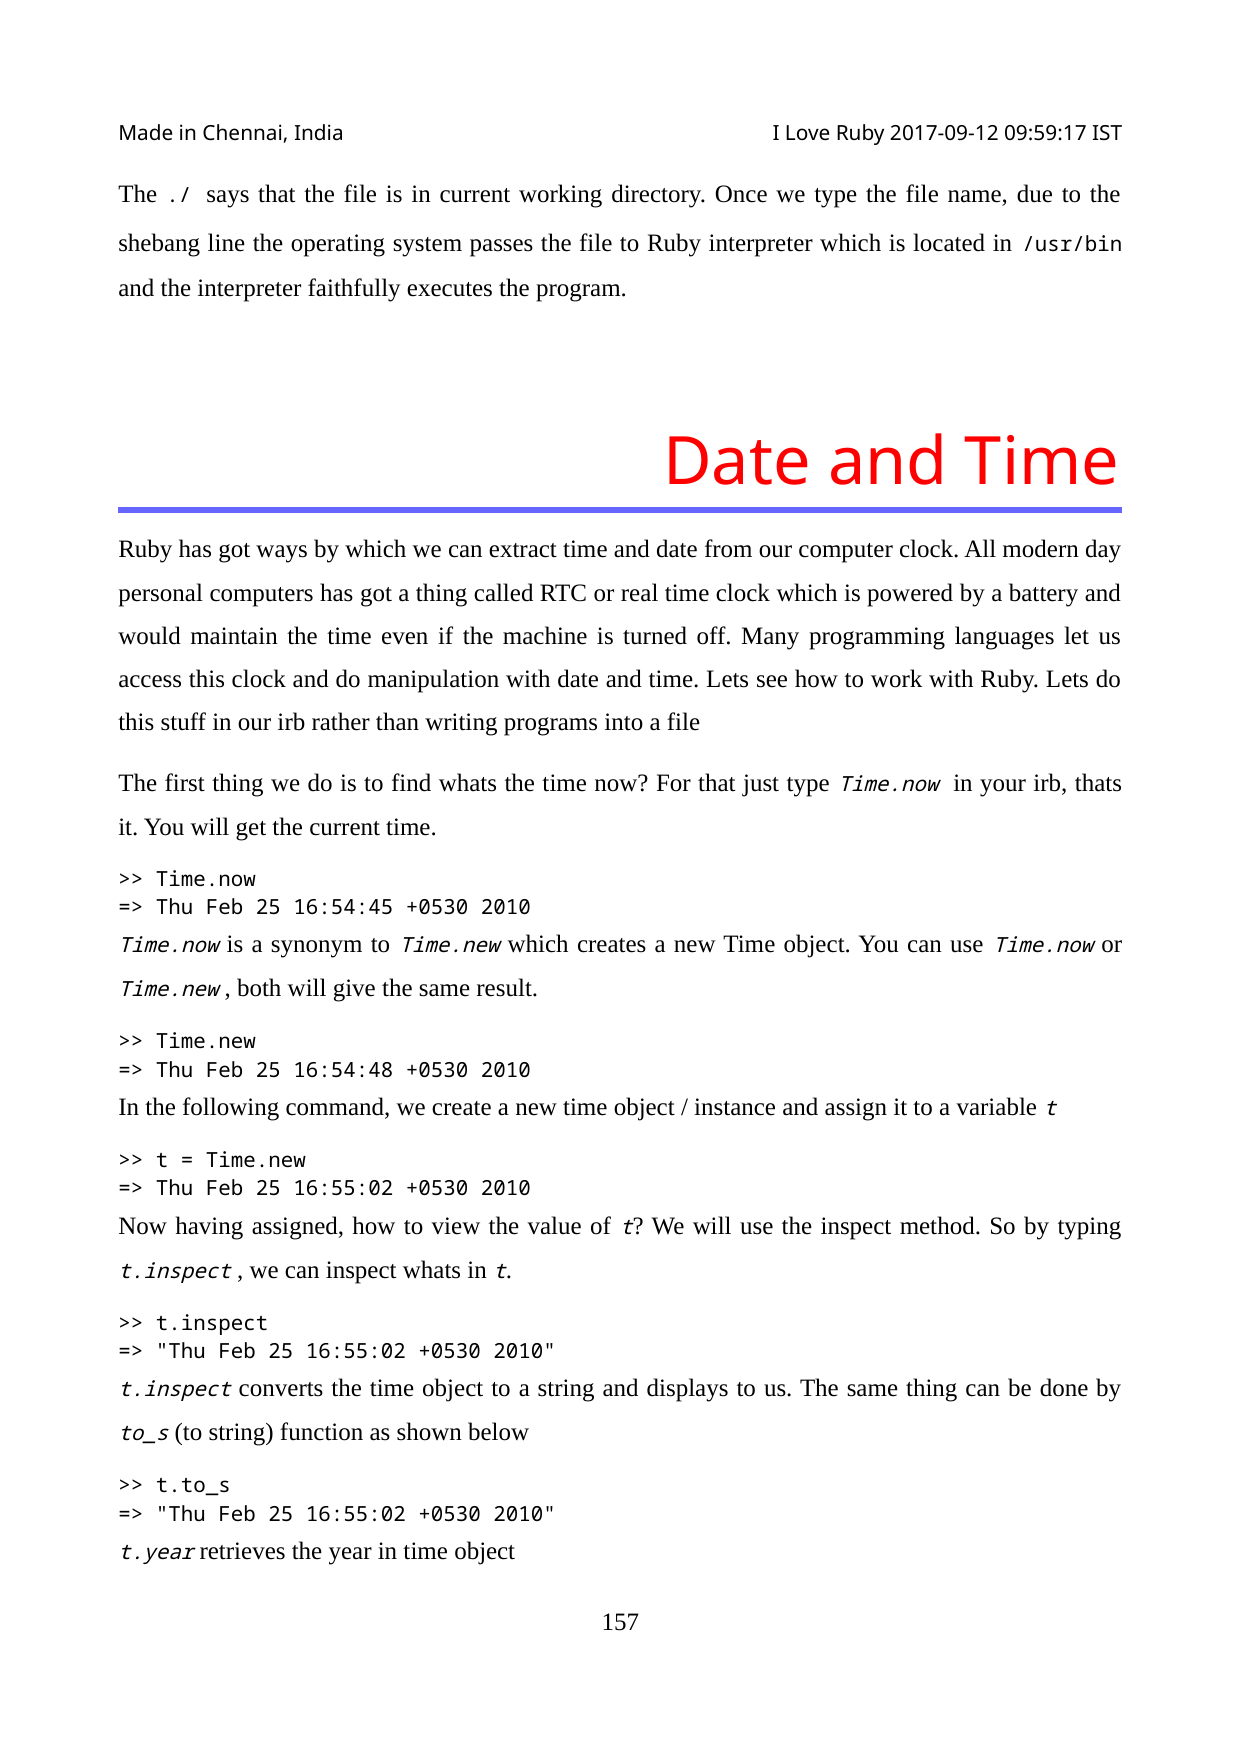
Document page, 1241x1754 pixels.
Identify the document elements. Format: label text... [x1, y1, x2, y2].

text t.year retrieves the year in time object [118, 1536, 1122, 1566]
subtitle Date and Time [118, 410, 1122, 507]
text t.inspect converts the time object to a string and displays to us. The same thing can be done by to_s (to string) function as shown below [118, 1373, 1122, 1447]
text => "Thu Feb 25 16:55:02 +0530 2010" [118, 1336, 1122, 1364]
text >> t = Time.new [118, 1145, 1122, 1173]
text >> t.to_s [118, 1470, 1122, 1499]
text => Thu Feb 25 16:54:45 +0530 2010 [118, 892, 1122, 921]
text => "Thu Feb 25 16:55:02 +0530 2010" [118, 1499, 1122, 1527]
text => Thu Feb 25 16:55:02 +0530 2010 [118, 1173, 1122, 1202]
text Time.now is a synonym to Time.new which creates a new Time object. You can use Time.now or Time.new , both will give the same result. [118, 929, 1122, 1003]
text >> Time.now [118, 864, 1122, 892]
text The ./ says that the file is in current working directory. Once we type the file name, due to the shebang line the operating system passes the file to Ruby interpreter which is located in /usr/bin and the interpreter faithfully executes the program. [118, 176, 1122, 302]
text The first thing we do is to find whats the time now? For that just type Time.now in your irb, thats it. You will get the current time. [118, 768, 1122, 841]
text >> Time.new [118, 1026, 1122, 1055]
text => Thu Feb 25 16:54:48 +0530 2010 [118, 1055, 1122, 1083]
text Ruby has got ways by which we can extract time and date from our computer clock. All modern day personal computers has got a thing called RTC or real time clock which is powered by a battery and would maintain the time even if the machine is turned off. Many programming languages let us access this clock and do manipulation with date and time. Lets see how to work with Ruby. Lets do this stuff in our irb rather than writing programs into a file [118, 534, 1122, 736]
text Now having assigned, how to view the value of t? We will use the inspect method. So by typing t.inspect , we can inspect whats in t. [118, 1211, 1122, 1284]
text >> t.inspect [118, 1308, 1122, 1336]
text In the following command, we create a new time object / instance and assign it to a variable t [118, 1092, 1122, 1122]
